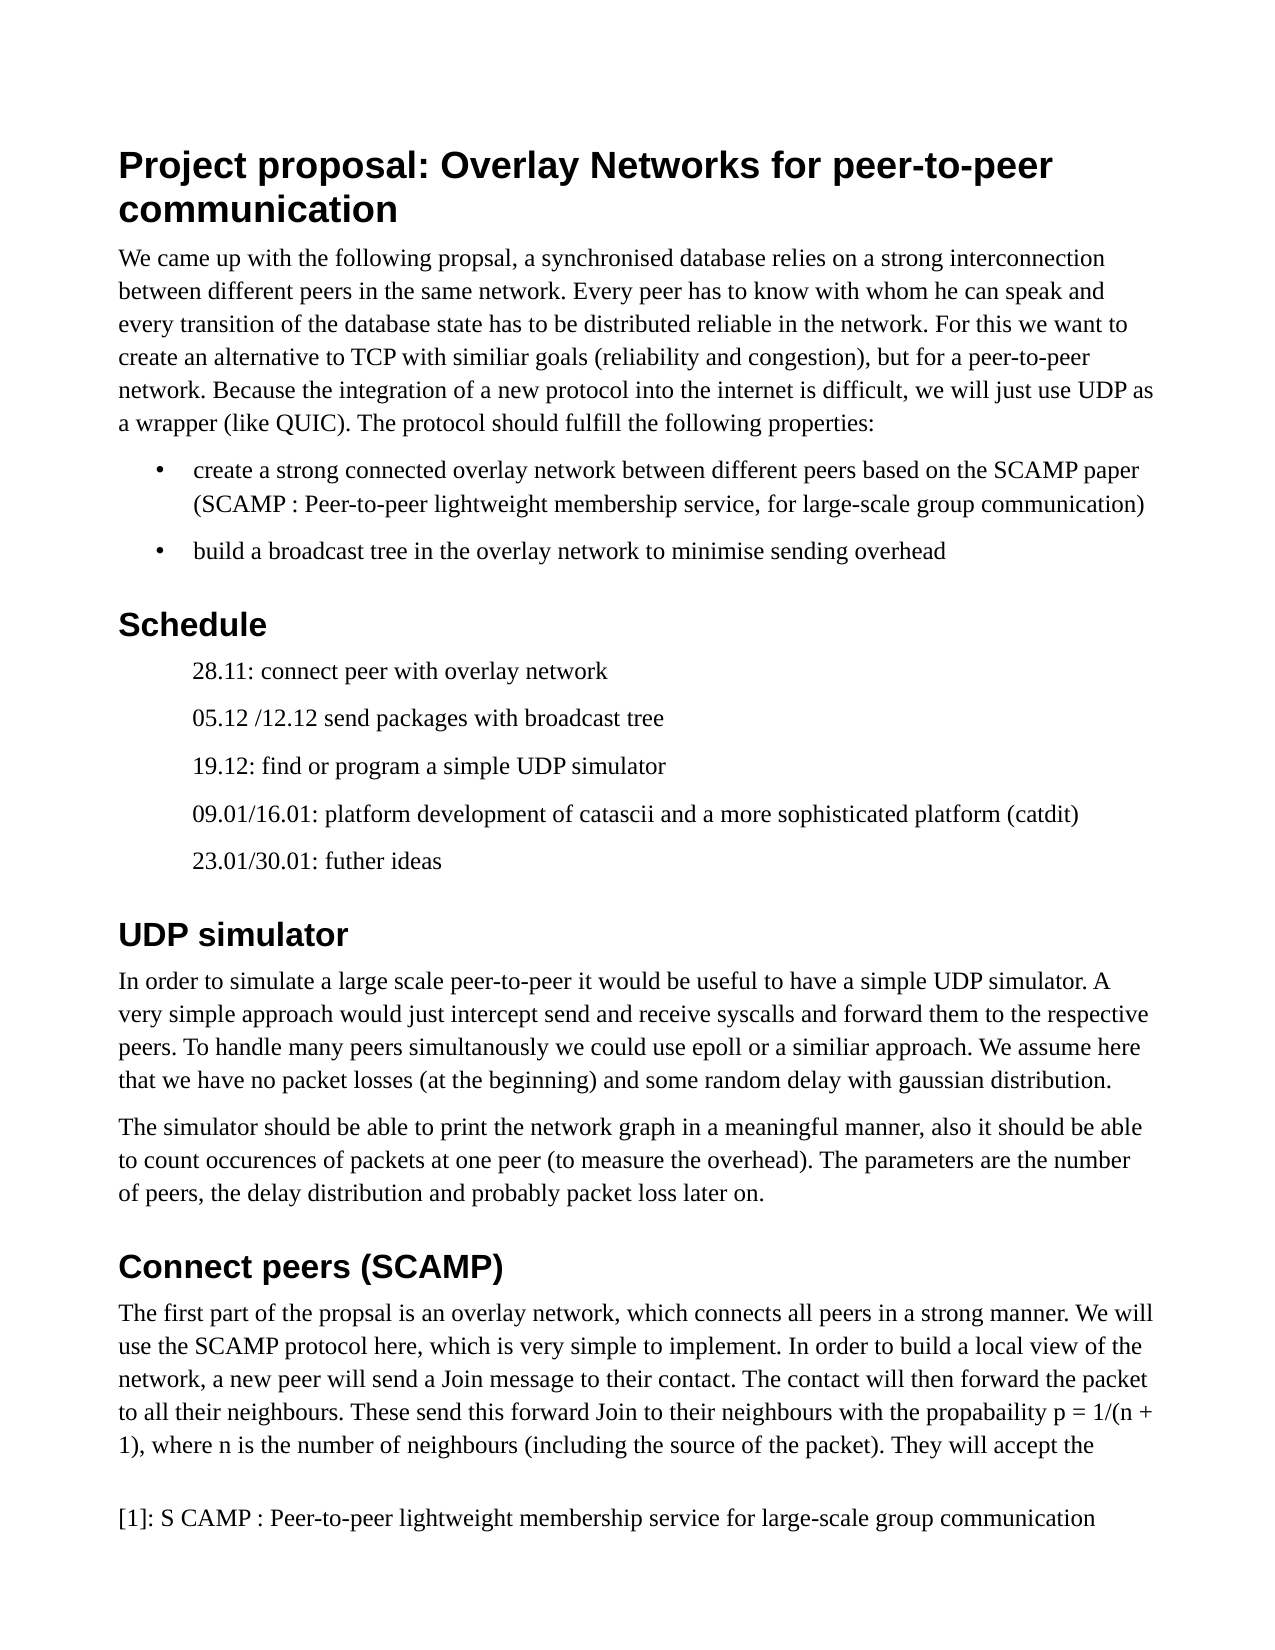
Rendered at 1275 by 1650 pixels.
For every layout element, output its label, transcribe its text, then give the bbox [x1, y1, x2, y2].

subtitle Project proposal: Overlay Networks for peer-to-peer communication [118, 143, 1157, 230]
subtitle Schedule [118, 605, 1157, 643]
subtitle Connect peers (SCAMP) [118, 1247, 1157, 1286]
text 05.12 /12.12 send packages with broadcast tree [118, 703, 1157, 732]
text The first part of the propsal is an overlay network, which connects all peers in a strong manner. We will use the SCAMP protocol here, which is very simple to implement. In order to build a local view of the network, a new peer will send a Join message to their contact. The contact will then forward the packet to all their neighbours. These send this forward Join to their neighbours with the propabaility p = 1/(n + 1), where n is the number of neighbours (including the source of the packet). They will accept the [118, 1298, 1157, 1459]
subtitle UDP simulator [118, 915, 1157, 953]
text 19.12: find or program a simple UDP simulator [118, 751, 1157, 780]
list build a broadcast tree in the overlay network to minimise sending overhead [156, 536, 1157, 565]
list create a strong connected overlay network between different peers based on the SCAMP paper (SCAMP : Peer-to-peer lightweight membership service, for large-scale group communication) [156, 456, 1157, 517]
text We came up with the following propsal, a synchronised database relies on a strong interconnection between different peers in the same network. Every peer has to know with whom he can speak and every transition of the database state has to be distributed reliable in the network. For this we want to create an alternative to TCP with similiar goals (reliability and congestion), but for a peer-to-peer network. Because the integration of a new protocol into the internet is difficult, we will just use UDP as a wrapper (like QUIC). The protocol should fulfill the following properties: [118, 243, 1157, 437]
text The simulator should be able to print the network graph in a meaningful manner, also it should be able to count occurences of packets at one peer (to measure the overhead). The parameters are the number of peers, the delay distribution and probably packet loss later on. [118, 1112, 1157, 1207]
text In order to simulate a large scale peer-to-peer it would be useful to have a simple UDP simulator. A very simple approach would just intercept send and receive syscalls and forward them to the respective peers. To handle many peers simultanously we could use epoll or a similiar approach. We assume here that we have no packet losses (at the beginning) and some random delay with gaussian distribution. [118, 966, 1157, 1094]
text 23.01/30.01: futher ideas [118, 846, 1157, 875]
text 28.11: connect peer with overlay network [118, 656, 1157, 684]
text 09.01/16.01: platform development of catascii and a more sophisticated platform (catdit) [118, 799, 1157, 827]
